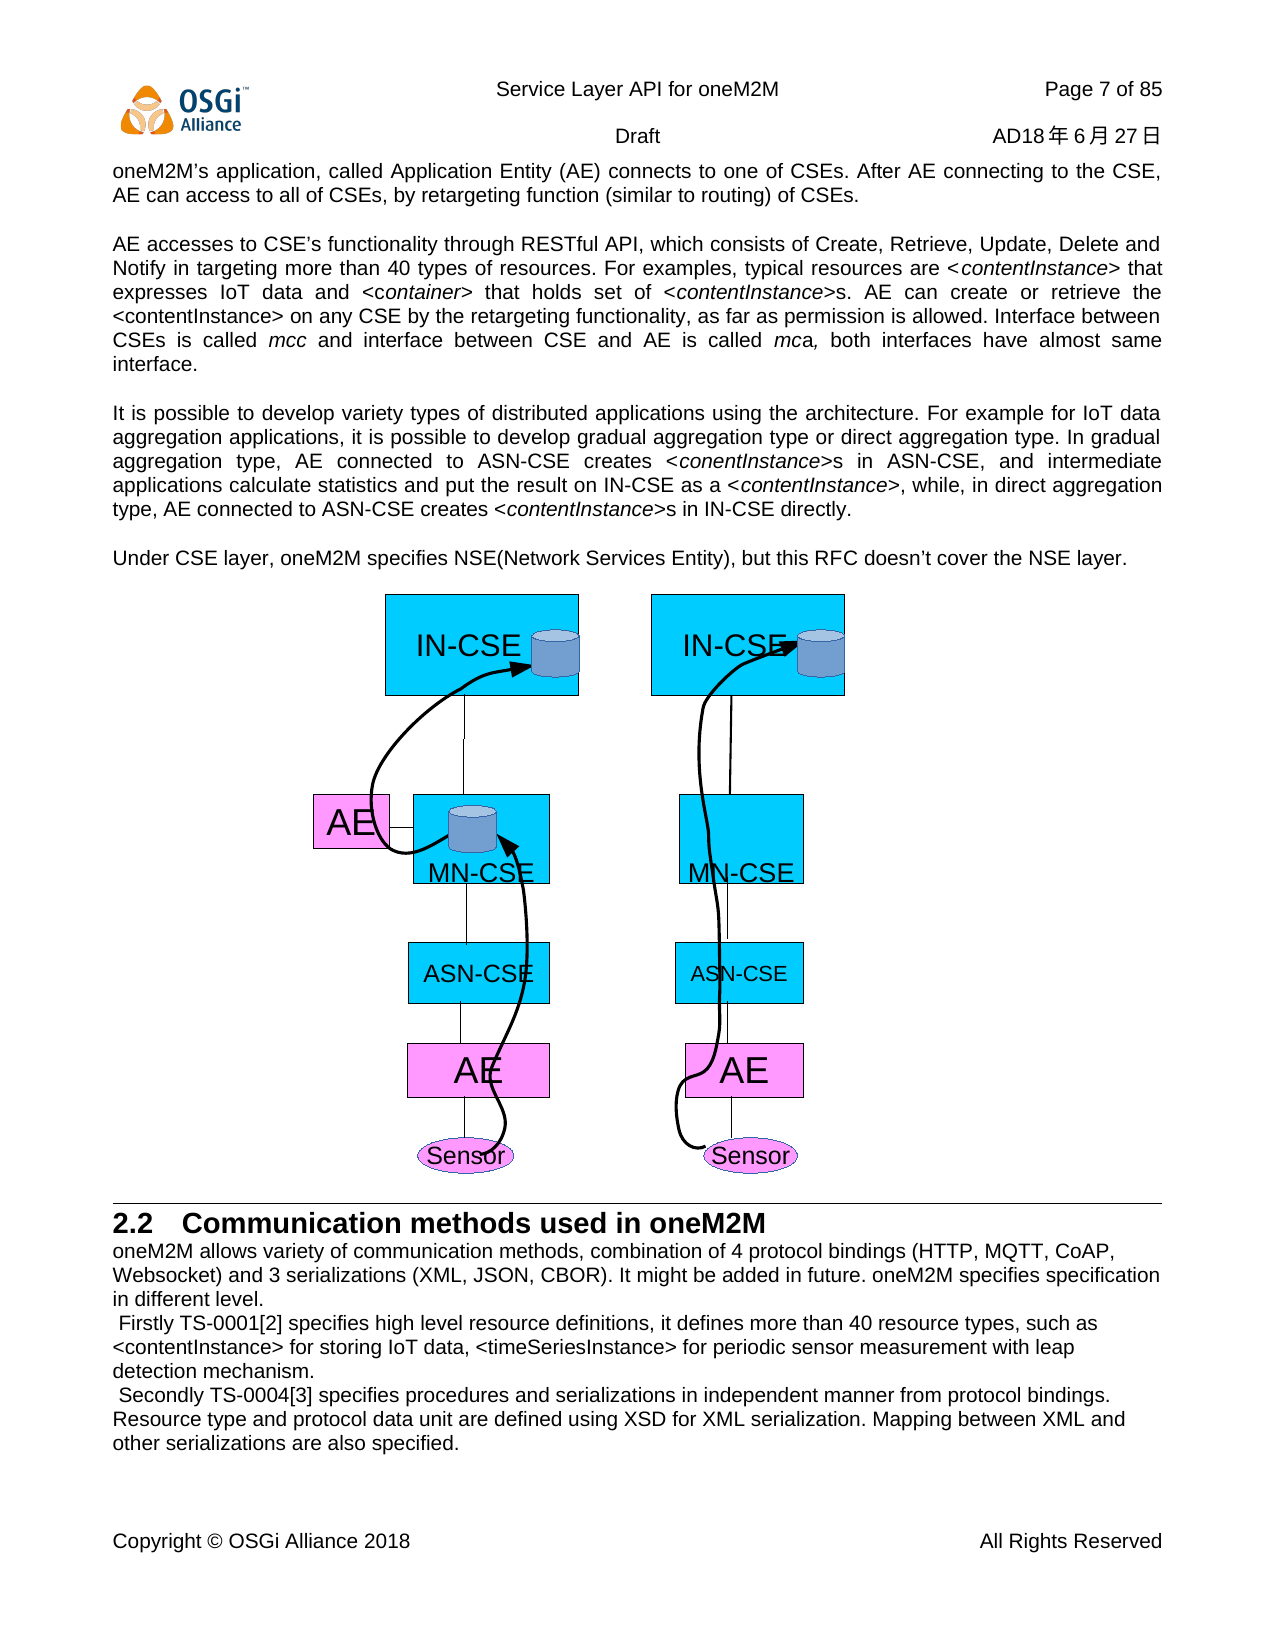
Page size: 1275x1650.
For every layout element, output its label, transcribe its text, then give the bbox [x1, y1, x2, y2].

text Secondly TS-0004[3] specifies procedures and serializations in independent manner from protocol bindings. Resource type and protocol data unit are defined using XSD for XML serialization. Mapping between XML and other serializations are also specified. [112, 1383, 1162, 1455]
picture [113, 78, 257, 142]
text oneM2M allows variety of communication methods, combination of 4 protocol bindings (HTTP, MQTT, CoAP, Websocket) and 3 serializations (XML, JSON, CBOR). It might be added in future. oneM2M specifies specification in different level. [112, 1239, 1162, 1311]
subtitle Communication methods used in oneM2M [112, 1204, 1162, 1239]
text oneM2M’s application, called Application Entity (AE) connects to one of CSEs. After AE connecting to the CSE, AE can access to all of CSEs, by retargeting function (similar to routing) of CSEs. [112, 159, 1162, 207]
text Under CSE layer, oneM2M specifies NSE(Network Services Entity), but this RFC doesn’t cover the NSE layer. [112, 545, 1162, 569]
text AE accesses to CSE’s functionality through RESTful API, which consists of Create, Retrieve, Update, Delete and Notify in targeting more than 40 types of resources. For examples, typical resources are <contentInstance> that expresses IoT data and <container> that holds set of <contentInstance>s. AE can create or retrieve the <contentInstance> on any CSE by the retargeting functionality, as far as permission is allowed. Interface between CSEs is called mcc and interface between CSE and AE is called mca, both interfaces have almost same interface. [112, 232, 1162, 376]
text It is possible to develop variety types of distributed applications using the architecture. For example for IoT data aggregation applications, it is possible to develop gradual aggregation type or direct aggregation type. In gradual aggregation type, AE connected to ASN-CSE creates <conentInstance>s in ASN-CSE, and intermediate applications calculate statistics and put the result on IN-CSE as a <contentInstance>, while, in direct aggregation type, AE connected to ASN-CSE creates <contentInstance>s in IN-CSE directly. [112, 401, 1162, 520]
text Firstly TS-0001[2] specifies high level resource definitions, it defines more than 40 resource types, such as <contentInstance> for storing IoT data, <timeSeriesInstance> for periodic sensor measurement with leap detection mechanism. [112, 1311, 1162, 1383]
